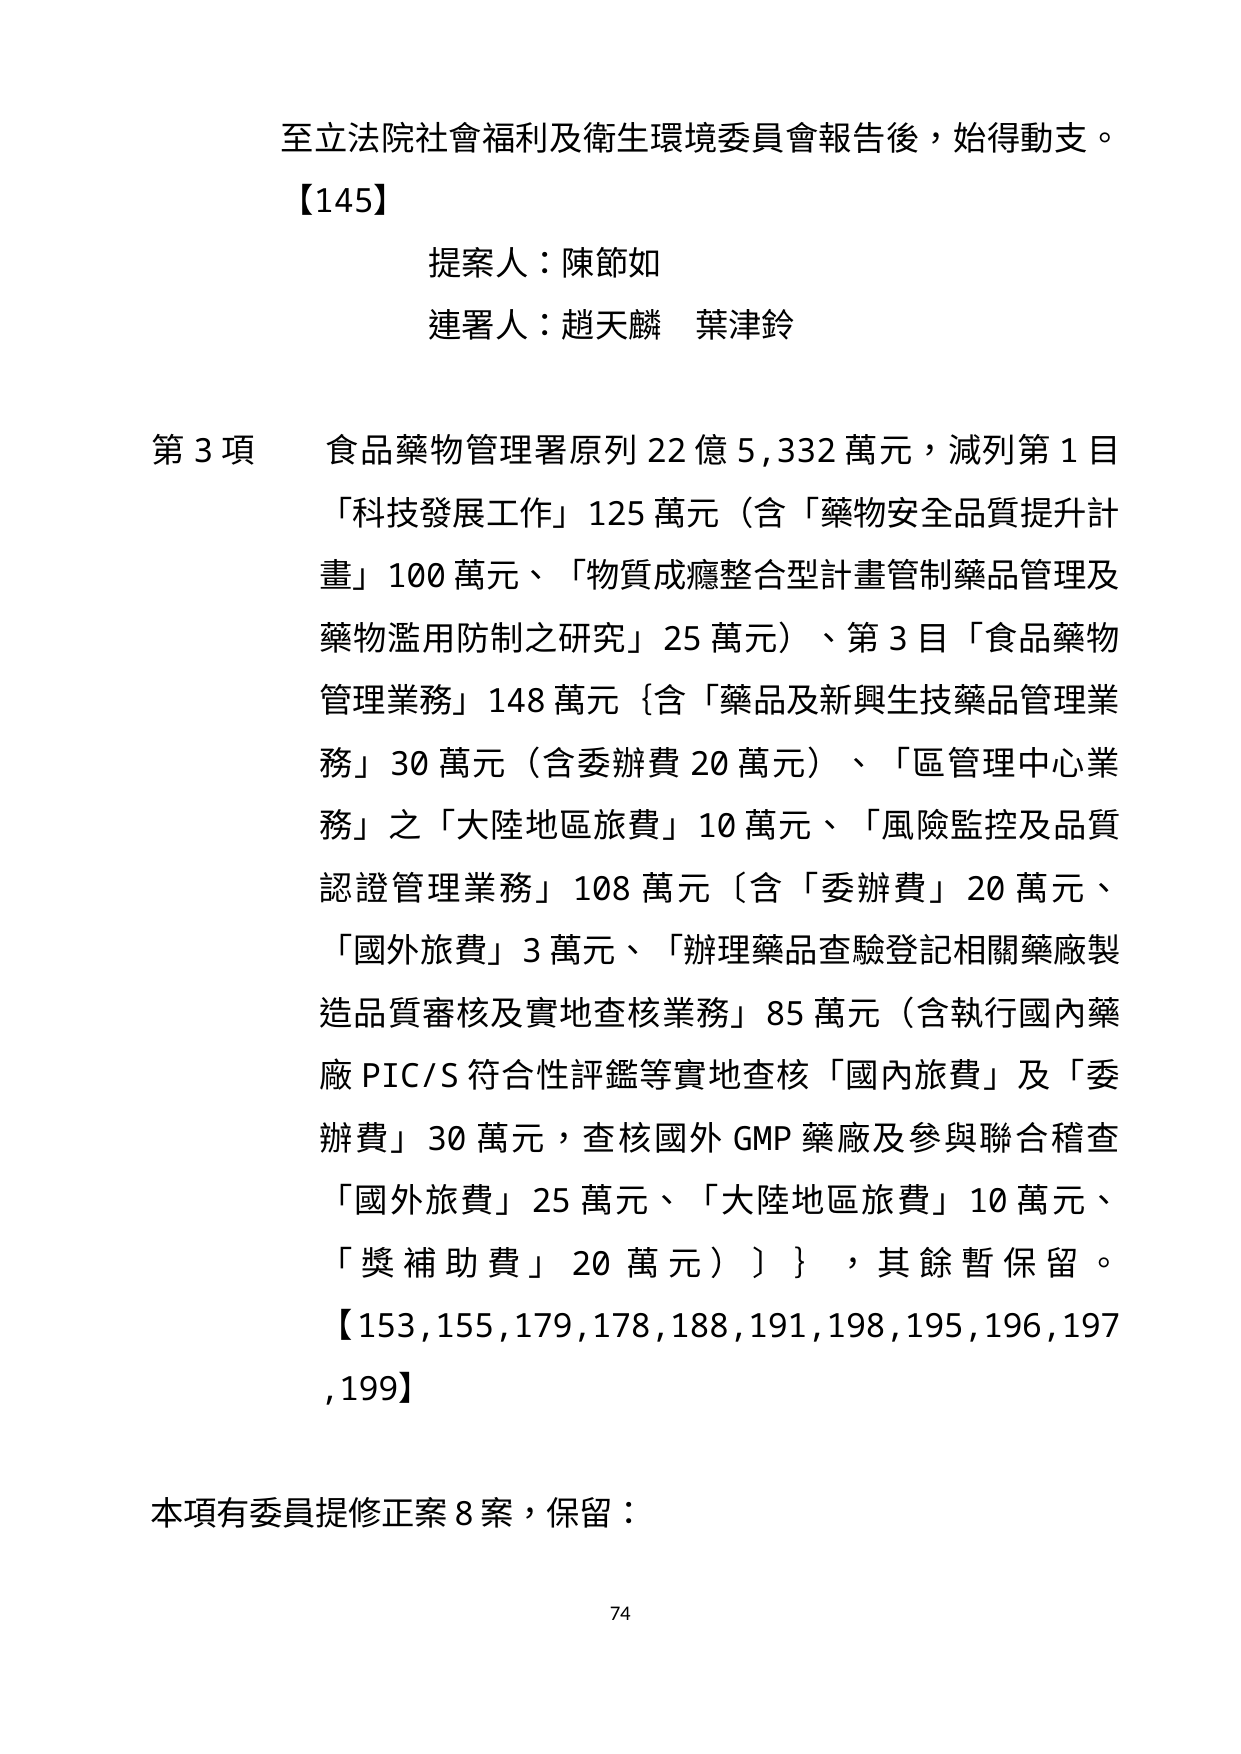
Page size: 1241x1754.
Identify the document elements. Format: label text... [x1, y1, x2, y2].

text 至立法院社會福利及衛生環境委員會報告後，始得動支。【145】 [280, 94, 1122, 219]
text 提案人：陳節如 [118, 219, 1122, 282]
text 本項有委員提修正案8案，保留： [118, 1469, 1121, 1532]
text 第3項 食品藥物管理署原列22億5,332萬元，減列第1目「科技發展工作」125萬元（含「藥物安全品質提升計畫」100萬元、「物質成癮整合型計畫管制藥品管理及藥物濫用防制之研究」25萬元）、第3目「食品藥物管理業務」148萬元｛含「藥品及新興生技藥品管理業務」30萬元（含委辦費20萬元）、「區管理中心業務」之「大陸地區旅費」10萬元、「風險監控及品質認證管理業務」108萬元〔含「委辦費」20萬元、「國外旅費」3萬元、「辦理藥品查驗登記相關藥廠製造品質審核及實地查核業務」85萬元（含執行國內藥廠PIC/S符合性評鑑等實地查核「國內旅費」及「委辦費」30萬元，查核國外GMP藥廠及參與聯合稽查「國外旅費」25萬元、「大陸地區旅費」10萬元、「獎補助費」20萬元）〕｝，其餘暫保留。【153,155,179,178,188,191,198,195,196,197,199】 [152, 407, 1121, 1407]
text 連署人：趙天麟 葉津鈴 [118, 282, 1122, 344]
